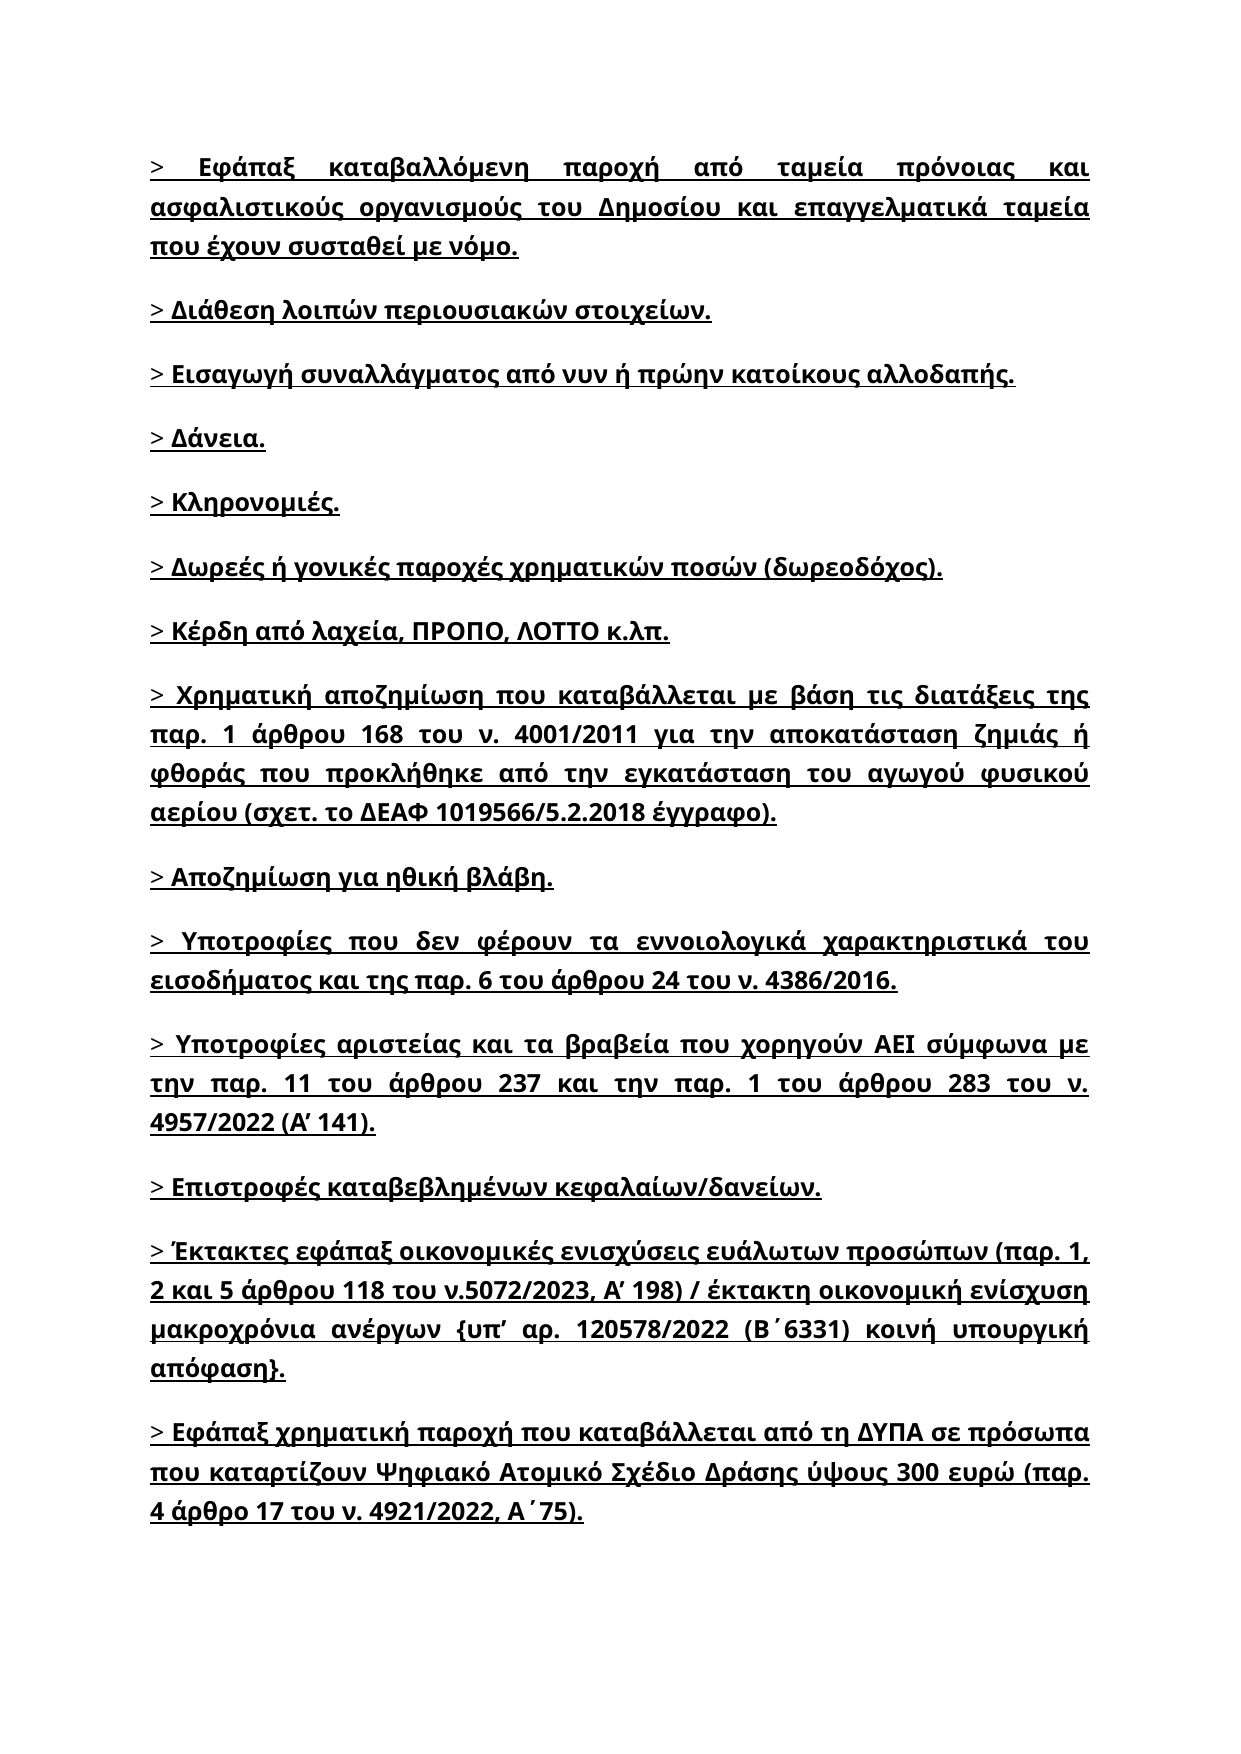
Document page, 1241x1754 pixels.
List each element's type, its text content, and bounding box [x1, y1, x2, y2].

text παρ. 1 άρθρου 168 του ν. 4001/2011 για την αποκατάσταση ζημιάς ή [150, 708, 1090, 746]
text απόφαση}. [150, 1342, 1090, 1385]
text > Έκτακτες εφάπαξ οικονομικές ενισχύσεις ευάλωτων προσώπων (παρ. 1, [150, 1233, 1090, 1262]
text μακροχρόνια ανέργων {υπ’ αρ. 120578/2022 (Β΄6331) κοινή υπουργική [150, 1303, 1090, 1341]
text > Εισαγωγή συναλλάγματος από νυν ή πρώην κατοίκους αλλοδαπής. [150, 357, 1090, 391]
text > Υποτροφίες που δεν φέρουν τα εννοιολογικά χαρακτηριστικά του [150, 923, 1090, 952]
text > Δάνεια. [150, 421, 1090, 455]
text > Κέρδη από λαχεία, ΠΡΟΠΟ, ΛΟΤΤΟ κ.λπ. [150, 613, 1090, 647]
text φθοράς που προκλήθηκε από την εγκατάσταση του αγωγού φυσικού [150, 747, 1090, 785]
text που έχουν συσταθεί με νόμο. [150, 220, 1090, 262]
text 4 άρθρο 17 του ν. 4921/2022, Α΄75). [150, 1485, 1090, 1527]
text > Χρηματική αποζημίωση που καταβάλλεται με βάση τις διατάξεις της [150, 677, 1090, 706]
text > Υποτροφίες αριστείας και τα βραβεία που χορηγούν ΑΕΙ σύμφωνα με [150, 1027, 1090, 1056]
text > Αποζημίωση για ηθική βλάβη. [150, 859, 1090, 893]
text > Εφάπαξ χρηματική παροχή που καταβάλλεται από τη ΔΥΠΑ σε πρόσωπα [150, 1415, 1090, 1444]
text 2 και 5 άρθρου 118 του ν.5072/2023, Α’ 198) / έκτακτη οικονομική ενίσχυση [150, 1264, 1090, 1301]
text ασφαλιστικούς οργανισμούς του Δημοσίου και επαγγελματικά ταμεία [150, 181, 1090, 218]
text > Επιστροφές καταβεβλημένων κεφαλαίων/δανείων. [150, 1169, 1090, 1203]
text την παρ. 11 του άρθρου 237 και την παρ. 1 του άρθρου 283 του ν. 4957/2022 (Α’ 141). [150, 1057, 1090, 1139]
text που καταρτίζουν Ψηφιακό Ατομικό Σχέδιο Δράσης ύψους 300 ευρώ (παρ. [150, 1446, 1090, 1483]
text > Εφάπαξ καταβαλλόμενη παροχή από ταμεία πρόνοιας και [150, 150, 1090, 179]
text > Δωρεές ή γονικές παροχές χρηματικών ποσών (δωρεοδόχος). [150, 549, 1090, 583]
text > Διάθεση λοιπών περιουσιακών στοιχείων. [150, 292, 1090, 327]
text > Κληρονομιές. [150, 485, 1090, 519]
text αερίου (σχετ. το ΔΕΑΦ 1019566/5.2.2018 έγγραφο). [150, 787, 1090, 829]
text εισοδήματος και της παρ. 6 του άρθρου 24 του ν. 4386/2016. [150, 954, 1090, 997]
